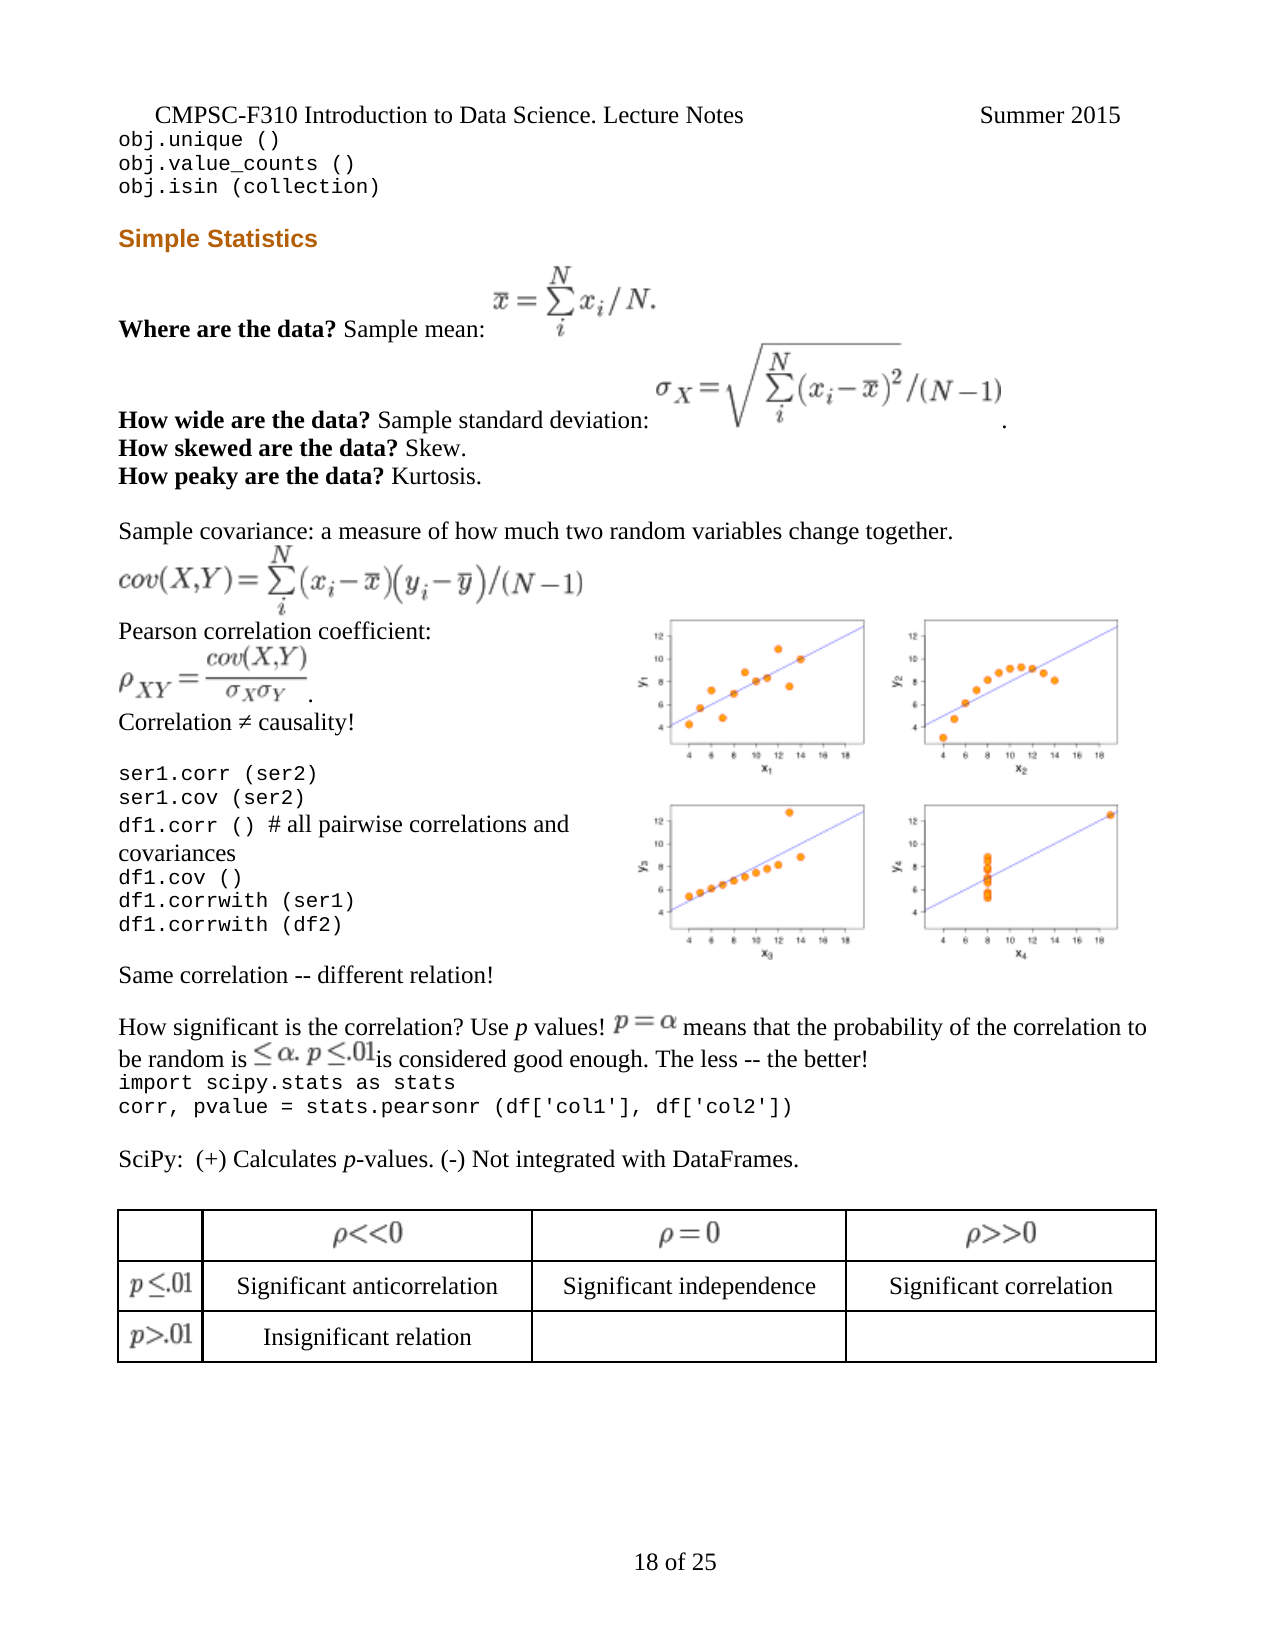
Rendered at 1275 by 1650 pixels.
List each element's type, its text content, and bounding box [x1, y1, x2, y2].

text Sample covariance: a measure of how much two random variables change together. [118, 517, 1157, 545]
text obj.unique () [118, 129, 1157, 153]
picture [253, 1042, 299, 1067]
text Same correlation -- different relation! [118, 961, 1157, 989]
picture [128, 1322, 193, 1350]
text [1137, 811, 1157, 867]
picture [965, 1221, 1037, 1250]
text import scipy.stats as stats [118, 1072, 1157, 1096]
text [1137, 914, 1157, 938]
picture [612, 1014, 677, 1035]
table_cell Insignificant relation [204, 1312, 531, 1361]
picture [128, 1272, 193, 1299]
text How skewed are the data? Skew. [118, 434, 1157, 462]
table_cell [533, 1312, 845, 1361]
text df1.corrwith (ser1) [118, 890, 629, 914]
table_header [847, 1211, 1155, 1259]
text df1.cov () [118, 867, 629, 890]
text [1137, 787, 1157, 811]
picture [629, 601, 1137, 971]
picture [491, 265, 656, 338]
text [1137, 890, 1157, 914]
picture [118, 545, 583, 617]
table_header [204, 1211, 531, 1259]
text ser1.corr (ser2) [118, 763, 629, 787]
table_header [533, 1211, 845, 1259]
text Pearson correlation coefficient:. [118, 617, 629, 708]
text [1137, 867, 1157, 890]
picture [332, 1221, 403, 1250]
text [1137, 763, 1157, 787]
text Where are the data? Sample mean: [118, 266, 1157, 343]
table_cell [119, 1262, 201, 1310]
text corr, pvalue = stats.pearsonr (df['col1'], df['col2']) [118, 1096, 1157, 1120]
table_cell [119, 1312, 201, 1361]
text ser1.cov (ser2) [118, 787, 629, 811]
text df1.corr () # all pairwise correlations and covariances [118, 811, 629, 867]
text [1137, 708, 1157, 736]
table_cell Significant anticorrelation [204, 1262, 531, 1310]
table_cell Significant independence [533, 1262, 845, 1310]
text How wide are the data? Sample standard deviation: . [118, 343, 1157, 434]
table_cell [847, 1312, 1155, 1361]
picture [305, 1040, 376, 1067]
subtitle Simple Statistics [118, 225, 1157, 253]
text How significant is the correlation? Use p values! means that the probability of the correlation to be random is is considered good enough. The less -- the better! [118, 1013, 1157, 1072]
text [1137, 617, 1157, 708]
picture [118, 644, 308, 703]
picture [658, 1221, 720, 1250]
picture [655, 342, 1001, 429]
table_cell Significant correlation [847, 1262, 1155, 1310]
text df1.corrwith (df2) [118, 914, 629, 938]
text How peaky are the data? Kurtosis. [118, 462, 1157, 489]
subtitle SciPy: (+) Calculates p-values. (-) Not integrated with DataFrames. [118, 1145, 1157, 1172]
text Correlation ≠ causality! [118, 708, 629, 736]
text obj.value_counts () [118, 153, 1157, 176]
text obj.isin (collection) [118, 176, 1157, 200]
table_header [119, 1211, 201, 1259]
